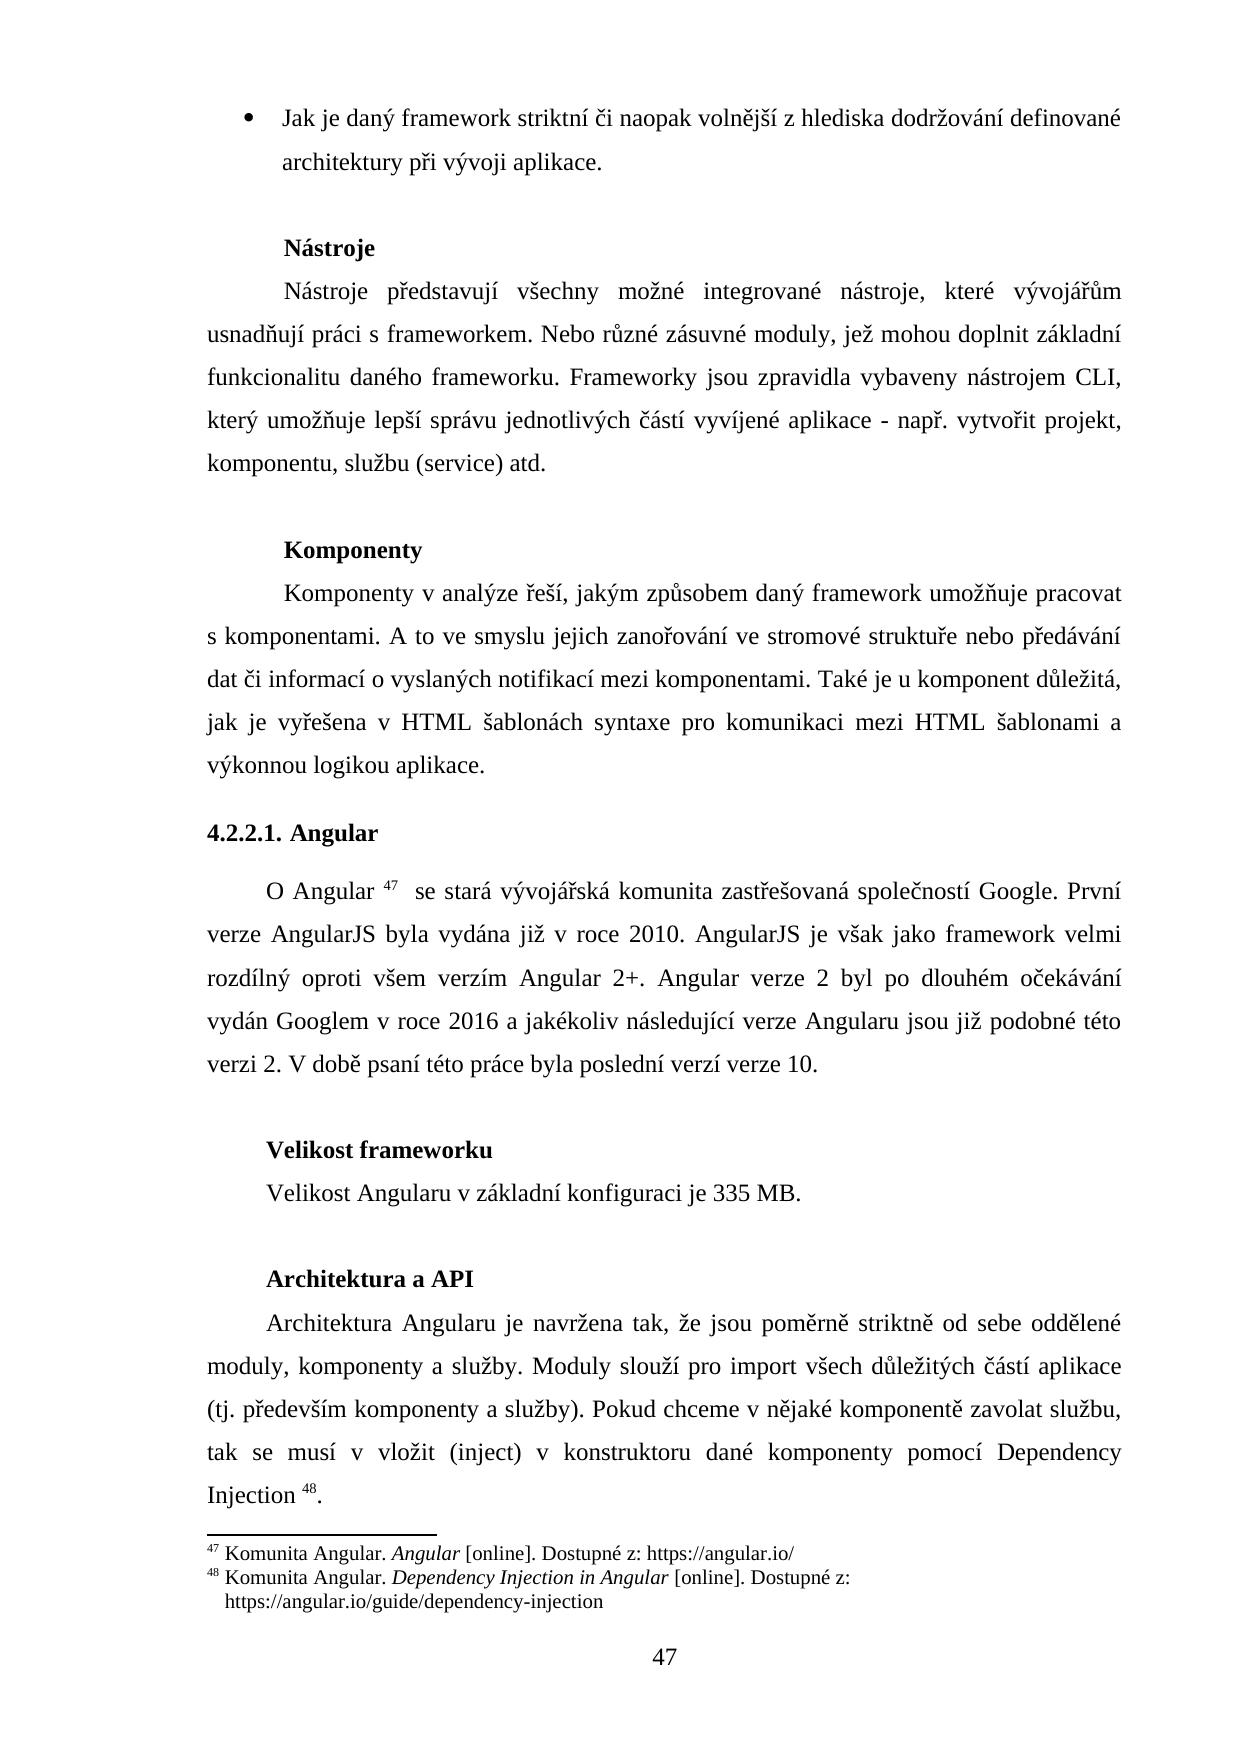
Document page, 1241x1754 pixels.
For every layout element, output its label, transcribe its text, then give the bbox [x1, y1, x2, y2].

list Komunita Angular. Dependency Injection in Angular [online]. Dostupné z: https://angular.io/guide/dependency-injection [207, 1565, 1122, 1613]
text O Angular se stará vývojářská komunita zastřešovaná společností Google. První verze AngularJS byla vydána již v roce 2010. AngularJS je však jako framework velmi rozdílný oproti všem verzím Angular 2+. Angular verze 2 byl po dlouhém očekávání vydán Googlem v roce 2016 a jakékoliv následující verze Angularu jsou již podobné této verzi 2. V době psaní této práce byla poslední verzí verze 10. [207, 876, 1122, 1078]
text Nástroje představují všechny možné integrované nástroje, které vývojářům usnadňují práci s frameworkem. Nebo různé zásuvné moduly, jež mohou doplnit základní funkcionalitu daného frameworku. Frameworky jsou zpravidla vybaveny nástrojem CLI, který umožňuje lepší správu jednotlivých částí vyvíjené aplikace - např. vytvořit projekt, komponentu, službu (service) atd. [207, 276, 1122, 477]
text Architektura a API [207, 1264, 1122, 1293]
subtitle Angular [207, 818, 1122, 847]
text Nástroje [207, 233, 1122, 262]
text Architektura Angularu je navržena tak, že jsou poměrně striktně od sebe oddělené moduly, komponenty a služby. Moduly slouží pro import všech důležitých částí aplikace (tj. především komponenty a služby). Pokud chceme v nějaké komponentě zavolat službu, tak se musí v vložit (inject) v konstruktoru dané komponenty pomocí Dependency Injection . [207, 1308, 1122, 1509]
list Jak je daný framework striktní či naopak volnější z hlediska dodržování definované architektury při vývoji aplikace. [244, 103, 1122, 175]
text Velikost Angularu v základní konfiguraci je 335 MB. [207, 1178, 1122, 1207]
text Komponenty [207, 535, 1122, 563]
text Komponenty v analýze řeší, jakým způsobem daný framework umožňuje pracovat s komponentami. A to ve smyslu jejich zanořování ve stromové struktuře nebo předávání dat či informací o vyslaných notifikací mezi komponentami. Také je u komponent důležitá, jak je vyřešena v HTML šablonách syntaxe pro komunikaci mezi HTML šablonami a výkonnou logikou aplikace. [207, 578, 1122, 779]
list Komunita Angular. Angular [online]. Dostupné z: https://angular.io/ [207, 1541, 1122, 1565]
text Velikost frameworku [207, 1135, 1122, 1164]
